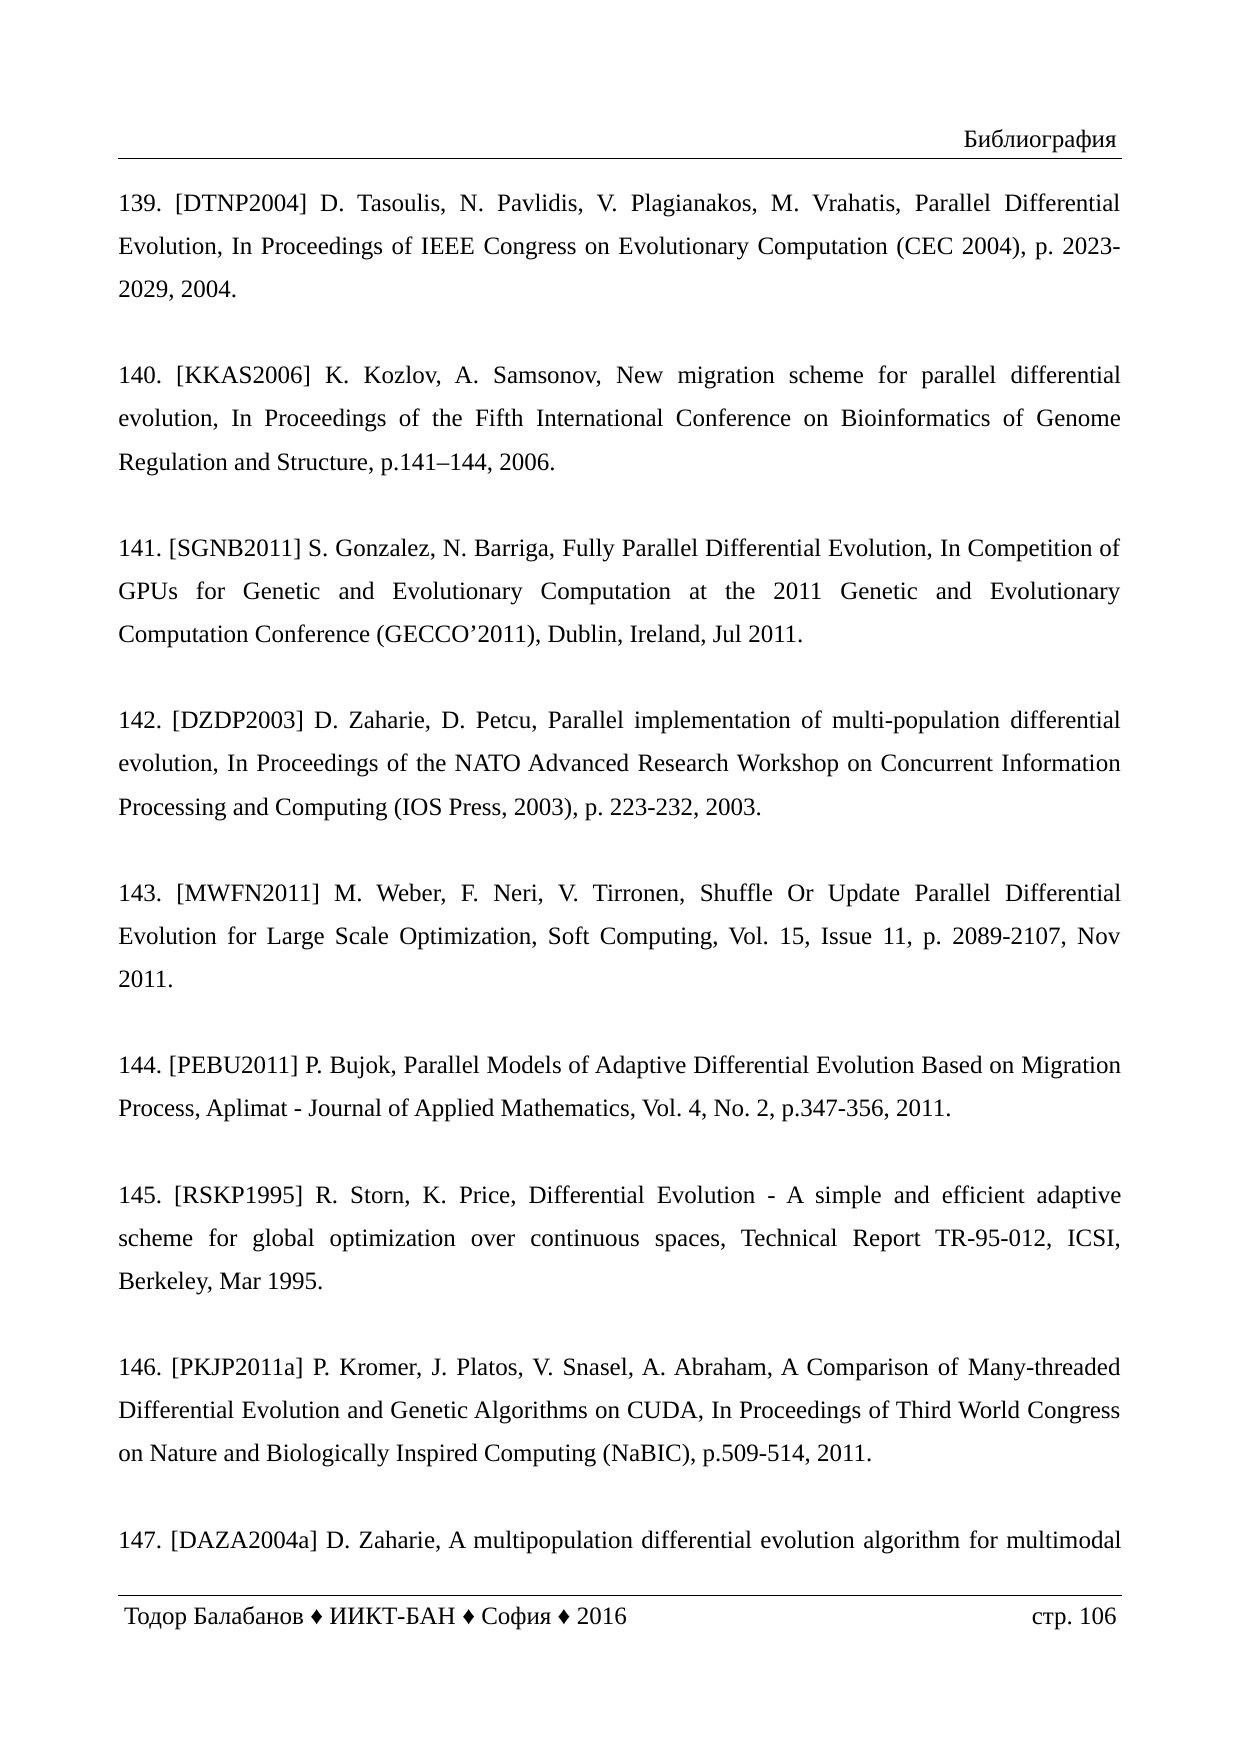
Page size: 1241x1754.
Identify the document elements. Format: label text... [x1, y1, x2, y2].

text 142. [DZDP2003] D. Zaharie, D. Petcu, Parallel implementation of multi-population differential evolution, In Proceedings of the NATO Advanced Research Workshop on Concurrent Information Processing and Computing (IOS Press, 2003), p. 223-232, 2003. [118, 705, 1122, 820]
text 146. [PKJP2011a] P. Kromer, J. Platos, V. Snasel, A. Abraham, A Comparison of Many-threaded Differential Evolution and Genetic Algorithms on CUDA, In Proceedings of Third World Congress on Nature and Biologically Inspired Computing (NaBIC), p.509-514, 2011. [118, 1352, 1122, 1467]
text 139. [DTNP2004] D. Tasoulis, N. Pavlidis, V. Plagianakos, M. Vrahatis, Parallel Differential Evolution, In Proceedings of IEEE Congress on Evolutionary Computation (CEC 2004), p. 2023-2029, 2004. [118, 188, 1122, 303]
text 145. [RSKP1995] R. Storn, K. Price, Differential Evolution - A simple and efficient adaptive scheme for global optimization over continuous spaces, Technical Report TR-95-012, ICSI, Berkeley, Mar 1995. [118, 1180, 1122, 1295]
text 140. [KKAS2006] K. Kozlov, A. Samsonov, New migration scheme for parallel differential evolution, In Proceedings of the Fifth International Conference on Bioinformatics of Genome Regulation and Structure, p.141–144, 2006. [118, 360, 1122, 475]
text 147. [DAZA2004a] D. Zaharie, A multipopulation differential evolution algorithm for multimodal [118, 1525, 1122, 1553]
text 143. [MWFN2011] M. Weber, F. Neri, V. Tirronen, Shuffle Or Update Parallel Differential Evolution for Large Scale Optimization, Soft Computing, Vol. 15, Issue 11, p. 2089-2107, Nov 2011. [118, 878, 1122, 993]
text 144. [PEBU2011] P. Bujok, Parallel Models of Adaptive Differential Evolution Based on Migration Process, Aplimat - Journal of Applied Mathematics, Vol. 4, No. 2, p.347-356, 2011. [118, 1050, 1122, 1122]
text 141. [SGNB2011] S. Gonzalez, N. Barriga, Fully Parallel Differential Evolution, In Competition of GPUs for Genetic and Evolutionary Computation at the 2011 Genetic and Evolutionary Computation Conference (GECCO’2011), Dublin, Ireland, Jul 2011. [118, 533, 1122, 648]
